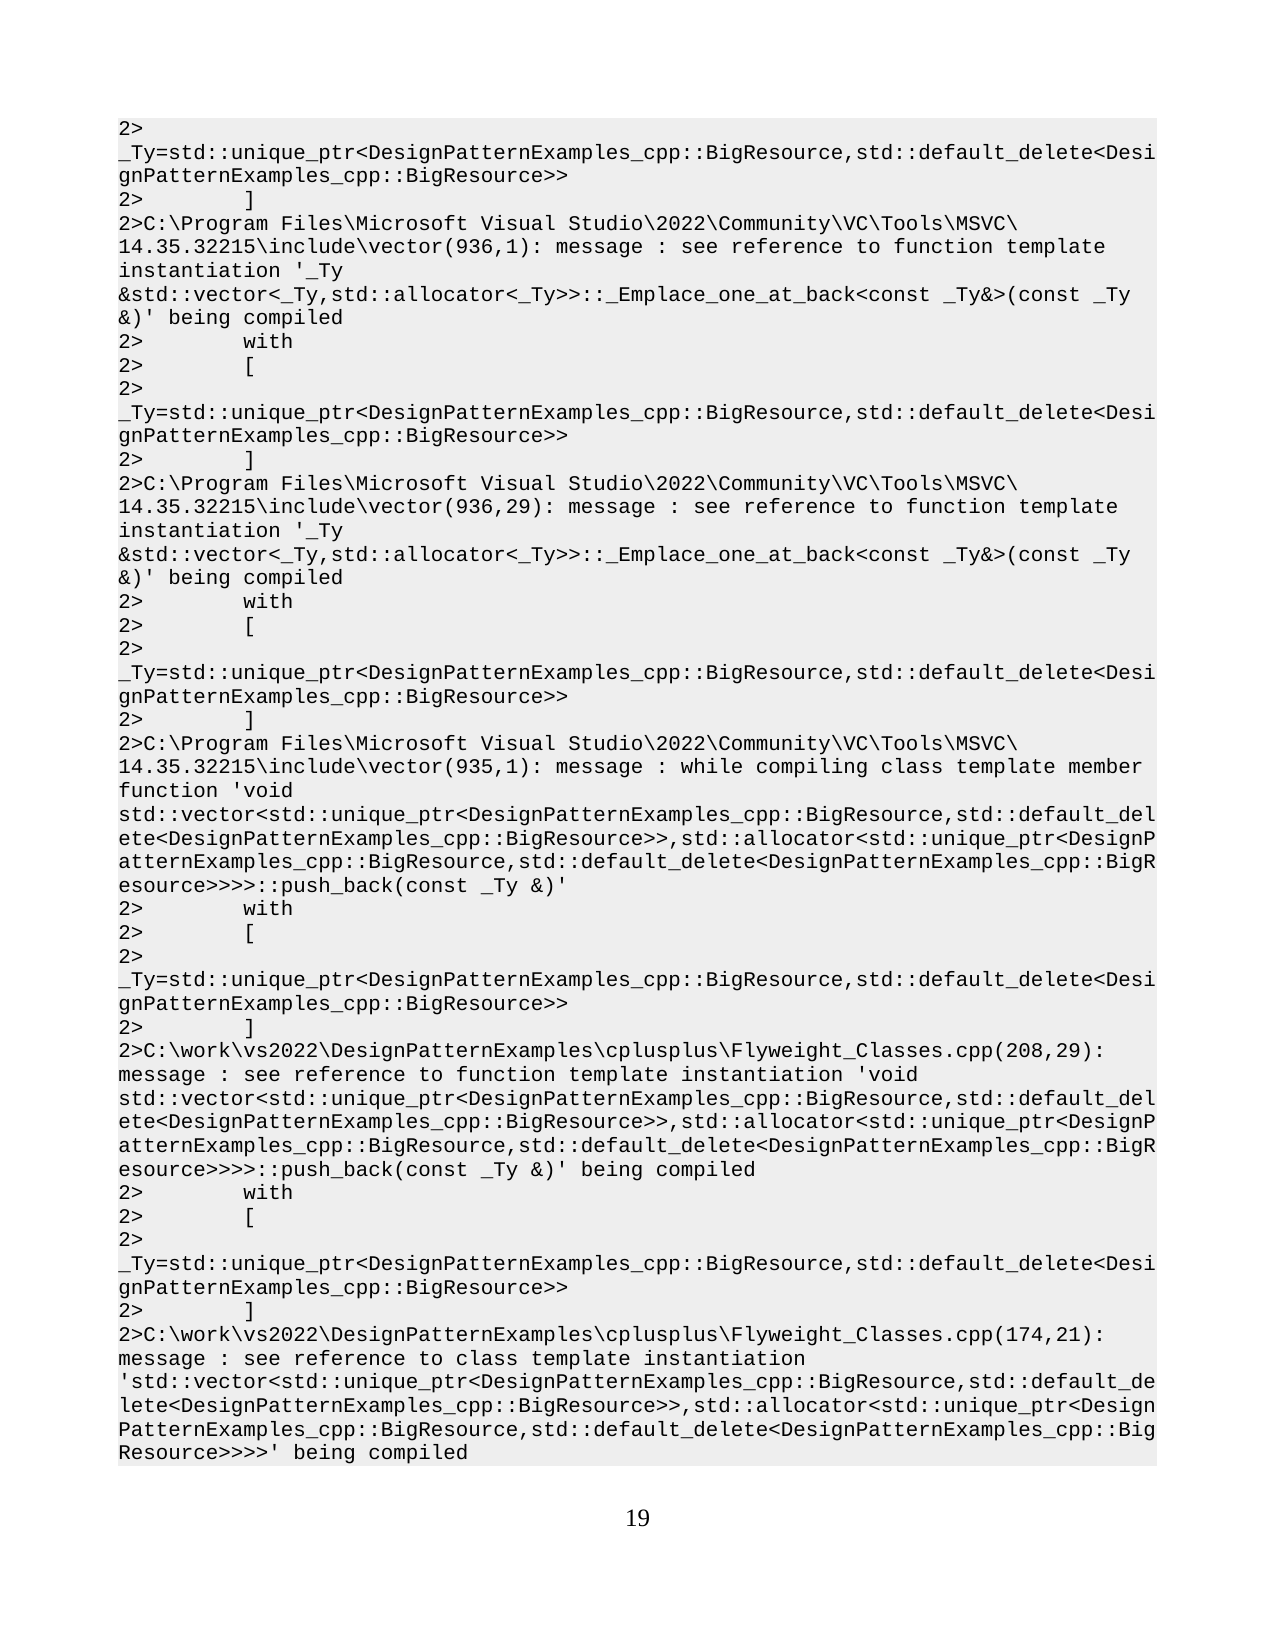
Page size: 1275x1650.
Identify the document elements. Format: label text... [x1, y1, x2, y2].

text 2> [ [118, 354, 1157, 378]
text 2> with [118, 1182, 1157, 1206]
text 2> _Ty=std::unique_ptr<DesignPatternExamples_cpp::BigResource,std::default_delete<DesignPatternExamples_cpp::BigResource>> [118, 638, 1157, 709]
text 2>C:\work\vs2022\DesignPatternExamples\cplusplus\Flyweight_Classes.cpp(174,21): message : see reference to class template instantiation 'std::vector<std::unique_ptr<DesignPatternExamples_cpp::BigResource,std::default_delete<DesignPatternExamples_cpp::BigResource>>,std::allocator<std::unique_ptr<DesignPatternExamples_cpp::BigResource,std::default_delete<DesignPatternExamples_cpp::BigResource>>>>' being compiled [118, 1324, 1157, 1466]
text 2>C:\Program Files\Microsoft Visual Studio\2022\Community\VC\Tools\MSVC\14.35.32215\include\vector(936,1): message : see reference to function template instantiation '_Ty &std::vector<_Ty,std::allocator<_Ty>>::_Emplace_one_at_back<const _Ty&>(const _Ty &)' being compiled [118, 213, 1157, 331]
text 2> [ [118, 1206, 1157, 1229]
text 2> ] [118, 1017, 1157, 1040]
text 2>C:\work\vs2022\DesignPatternExamples\cplusplus\Flyweight_Classes.cpp(208,29): message : see reference to function template instantiation 'void std::vector<std::unique_ptr<DesignPatternExamples_cpp::BigResource,std::default_delete<DesignPatternExamples_cpp::BigResource>>,std::allocator<std::unique_ptr<DesignPatternExamples_cpp::BigResource,std::default_delete<DesignPatternExamples_cpp::BigResource>>>>::push_back(const _Ty &)' being compiled [118, 1040, 1157, 1182]
text 2> with [118, 331, 1157, 354]
text 2> ] [118, 1300, 1157, 1324]
text 2> ] [118, 449, 1157, 473]
text 2> _Ty=std::unique_ptr<DesignPatternExamples_cpp::BigResource,std::default_delete<DesignPatternExamples_cpp::BigResource>> [118, 118, 1157, 189]
text 2> ] [118, 709, 1157, 733]
text 2> _Ty=std::unique_ptr<DesignPatternExamples_cpp::BigResource,std::default_delete<DesignPatternExamples_cpp::BigResource>> [118, 1229, 1157, 1300]
text 2> with [118, 898, 1157, 922]
text 2> ] [118, 189, 1157, 213]
text 2> [ [118, 922, 1157, 946]
text 2> with [118, 591, 1157, 615]
text 2> _Ty=std::unique_ptr<DesignPatternExamples_cpp::BigResource,std::default_delete<DesignPatternExamples_cpp::BigResource>> [118, 378, 1157, 449]
text 2>C:\Program Files\Microsoft Visual Studio\2022\Community\VC\Tools\MSVC\14.35.32215\include\vector(936,29): message : see reference to function template instantiation '_Ty &std::vector<_Ty,std::allocator<_Ty>>::_Emplace_one_at_back<const _Ty&>(const _Ty &)' being compiled [118, 473, 1157, 591]
text 2>C:\Program Files\Microsoft Visual Studio\2022\Community\VC\Tools\MSVC\14.35.32215\include\vector(935,1): message : while compiling class template member function 'void std::vector<std::unique_ptr<DesignPatternExamples_cpp::BigResource,std::default_delete<DesignPatternExamples_cpp::BigResource>>,std::allocator<std::unique_ptr<DesignPatternExamples_cpp::BigResource,std::default_delete<DesignPatternExamples_cpp::BigResource>>>>::push_back(const _Ty &)' [118, 733, 1157, 898]
text 2> _Ty=std::unique_ptr<DesignPatternExamples_cpp::BigResource,std::default_delete<DesignPatternExamples_cpp::BigResource>> [118, 946, 1157, 1017]
text 2> [ [118, 615, 1157, 638]
